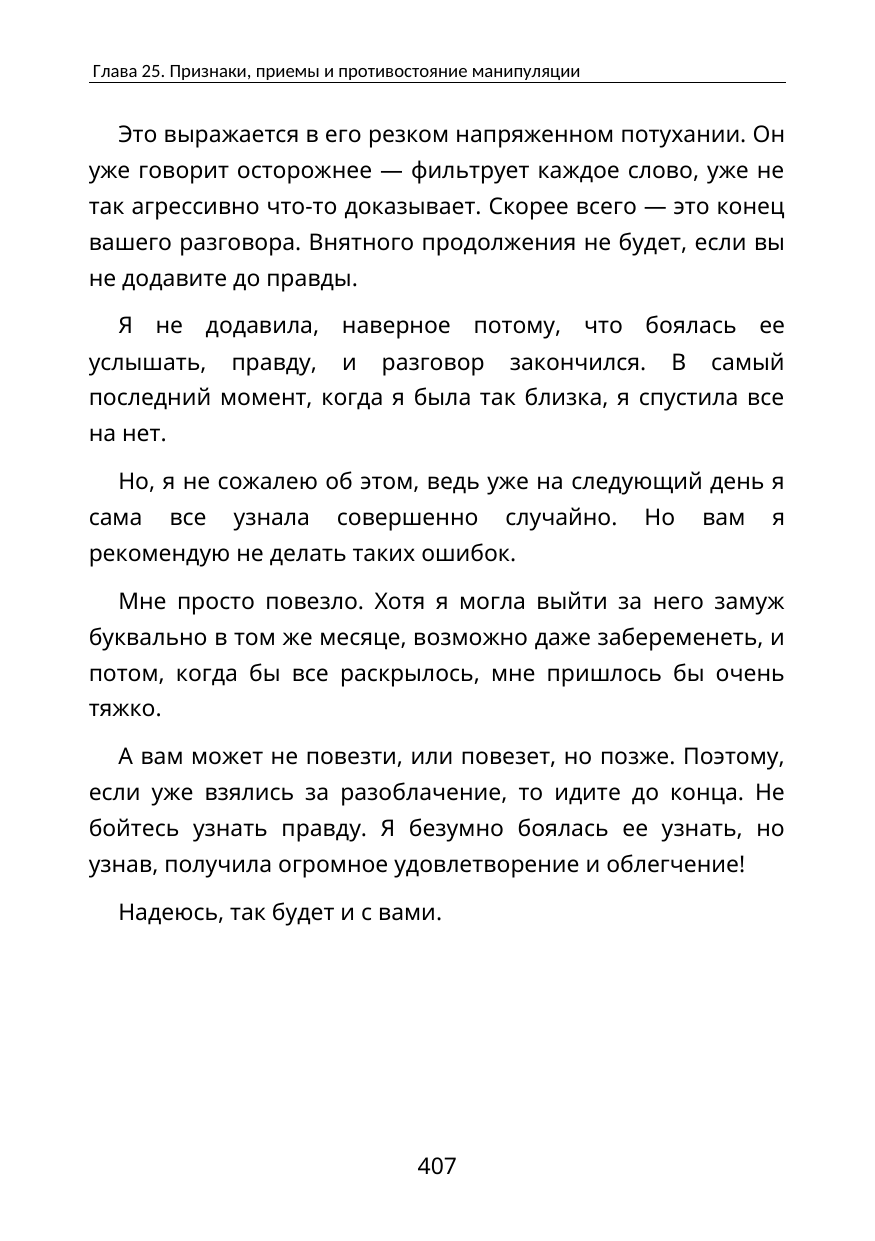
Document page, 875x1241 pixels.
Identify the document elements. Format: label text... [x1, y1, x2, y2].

text Я не додавила, наверное потому, что боялась ее услышать, правду, и разговор закончился. В самый последний момент, когда я была так близка, я спустила все на нет. [88, 309, 786, 448]
text Надеюсь, так будет и с вами. [88, 896, 786, 927]
text А вам может не повезти, или повезет, но позже. Поэтому, если уже взялись за разоблачение, то идите до конца. Не бойтесь узнать правду. Я безумно боялась ее узнать, но узнав, получила огромное удовлетворение и облегчение! [88, 740, 786, 879]
text Мне просто повезло. Хотя я могла выйти за него замуж буквально в том же месяце, возможно даже забеременеть, и потом, когда бы все раскрылось, мне пришлось бы очень тяжко. [88, 584, 786, 724]
text Это выражается в его резком напряженном потухании. Он уже говорит осторожнее — фильтрует каждое слово, уже не так агрессивно что-то доказывает. Скорее всего — это конец вашего разговора. Внятного продолжения не будет, если вы не додавите до правды. [88, 118, 786, 293]
text Но, я не сожалею об этом, ведь уже на следующий день я сама все узнала совершенно случайно. Но вам я рекомендую не делать таких ошибок. [88, 465, 786, 568]
